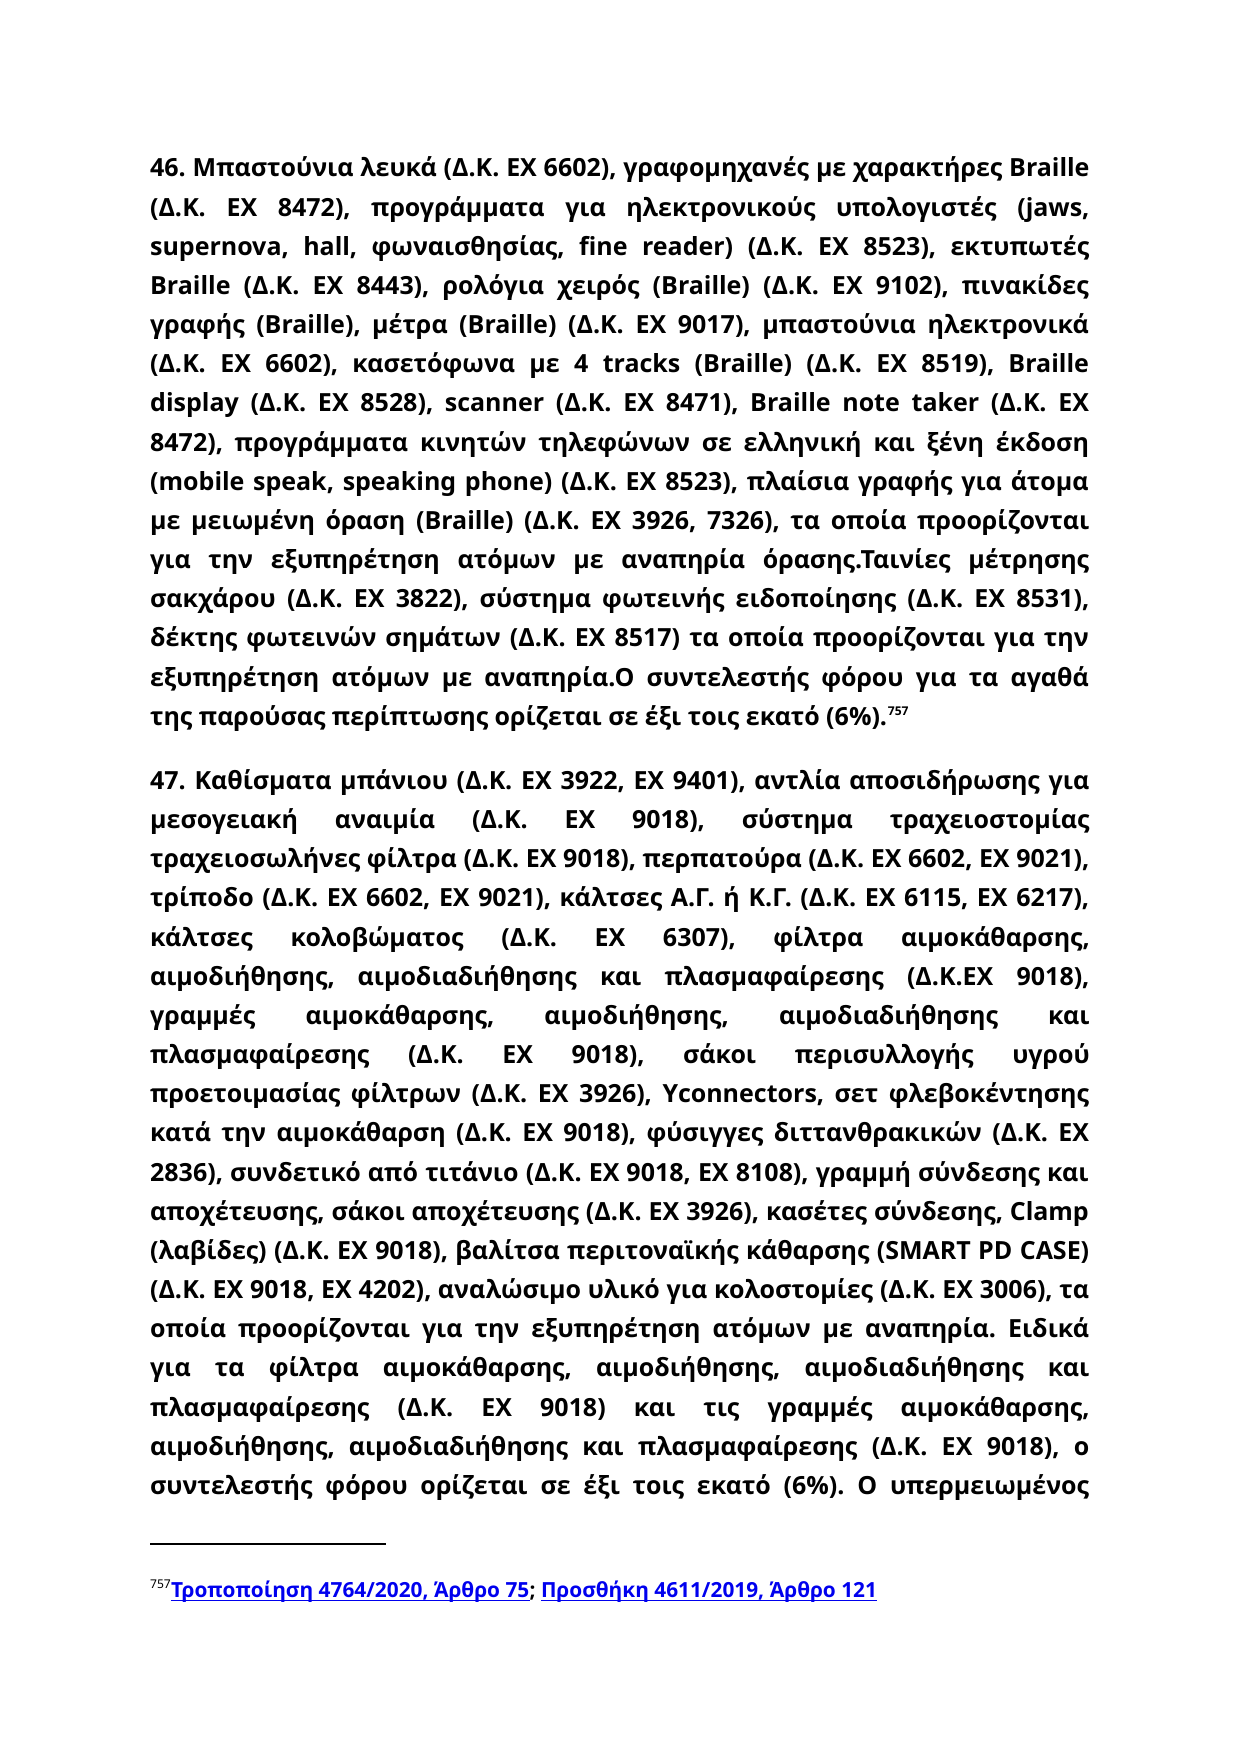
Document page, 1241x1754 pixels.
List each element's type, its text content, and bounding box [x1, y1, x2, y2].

text 46. Μπαστούνια λευκά (Δ.Κ. ΕΧ 6602), γραφομηχανές με χαρακτήρες Braille (Δ.Κ. ΕΧ 8472), προγράμματα για ηλεκτρονικούς υπολογιστές (jaws, supernova, hall, φωναισθησίας, fine reader) (Δ.Κ. EX 8523), εκτυπωτές Braille (Δ.Κ. EX 8443), ρολόγια χειρός (Braille) (Δ.Κ. EX 9102), πινακίδες γραφής (Braille), μέτρα (Braille) (Δ.Κ. ΕΧ 9017), μπαστούνια ηλεκτρονικά (Δ.Κ. ΕΧ 6602), κασετόφωνα με 4 tracks (Braille) (Δ.Κ. ΕΧ 8519), Braille display (Δ.Κ. ΕΧ 8528), scanner (Δ.Κ. ΕΧ 8471), Braille note taker (Δ.Κ. EX 8472), προγράμματα κινητών τηλεφώνων σε ελληνική και ξένη έκδοση (mobile speak, speaking phone) (Δ.Κ. EX 8523), πλαίσια γραφής για άτομα με μειωμένη όραση (Braille) (Δ.Κ. ΕΧ 3926, 7326), τα οποία προορίζονται για την εξυπηρέτηση ατόμων με αναπηρία όρασης.Ταινίες μέτρησης σακχάρου (Δ.Κ. ΕΧ 3822), σύστημα φωτεινής ειδοποίησης (Δ.Κ. ΕΧ 8531), δέκτης φωτεινών σημάτων (Δ.Κ. ΕΧ 8517) τα οποία προορίζονται για την εξυπηρέτηση ατόμων με αναπηρία.Ο συντελεστής φόρου για τα αγαθά της παρούσας περίπτωσης ορίζεται σε έξι τοις εκατό (6%). [150, 150, 1090, 732]
text 47. Καθίσματα μπάνιου (Δ.Κ. ΕΧ 3922, ΕΧ 9401), αντλία αποσιδήρωσης για μεσογειακή αναιμία (Δ.Κ. ΕΧ 9018), σύστημα τραχειοστομίας τραχειοσωλήνες φίλτρα (Δ.Κ. ΕΧ 9018), περπατούρα (Δ.Κ. ΕΧ 6602, ΕΧ 9021), τρίποδο (Δ.Κ. ΕΧ 6602, ΕΧ 9021), κάλτσες Α.Γ. ή Κ.Γ. (Δ.Κ. ΕΧ 6115, ΕΧ 6217), κάλτσες κολοβώματος (Δ.Κ. ΕΧ 6307), φίλτρα αιμοκάθαρσης, αιμοδιήθησης, αιμοδιαδιήθησης και πλασμαφαίρεσης (Δ.Κ.ΕΧ 9018), γραμμές αιμοκάθαρσης, αιμοδιήθησης, αιμοδιαδιήθησης και πλασμαφαίρεσης (Δ.Κ. ΕΧ 9018), σάκοι περισυλλογής υγρού προετοιμασίας φίλτρων (Δ.Κ. ΕΧ 3926), Υconnectors, σετ φλεβοκέντησης κατά την αιμοκάθαρση (Δ.Κ. ΕΧ 9018), φύσιγγες διττανθρακικών (Δ.Κ. ΕΧ 2836), συνδετικό από τιτάνιο (Δ.Κ. ΕΧ 9018, ΕΧ 8108), γραμμή σύνδεσης και αποχέτευσης, σάκοι αποχέτευσης (Δ.Κ. ΕΧ 3926), κασέτες σύνδεσης, Clamp (λαβίδες) (Δ.Κ. ΕΧ 9018), βαλίτσα περιτοναϊκής κάθαρσης (SMART PD CASE) (Δ.Κ. ΕΧ 9018, ΕΧ 4202), αναλώσιμο υλικό για κολοστομίες (Δ.Κ. ΕΧ 3006), τα οποία προορίζονται για την εξυπηρέτηση ατόμων με αναπηρία. Ειδικά για τα φίλτρα αιμοκάθαρσης, αιμοδιήθησης, αιμοδιαδιήθησης και πλασμαφαίρεσης (Δ.Κ. ΕΧ 9018) και τις γραμμές αιμοκάθαρσης, αιμοδιήθησης, αιμοδιαδιήθησης και πλασμαφαίρεσης (Δ.Κ. ΕΧ 9018), ο συντελεστής φόρου ορίζεται σε έξι τοις εκατό (6%). Ο υπερμειωμένος [150, 762, 1090, 1502]
text Τροποποίηση 4764/2020, Άρθρο 75; Προσθήκη 4611/2019, Άρθρο 121 [150, 1576, 1090, 1604]
